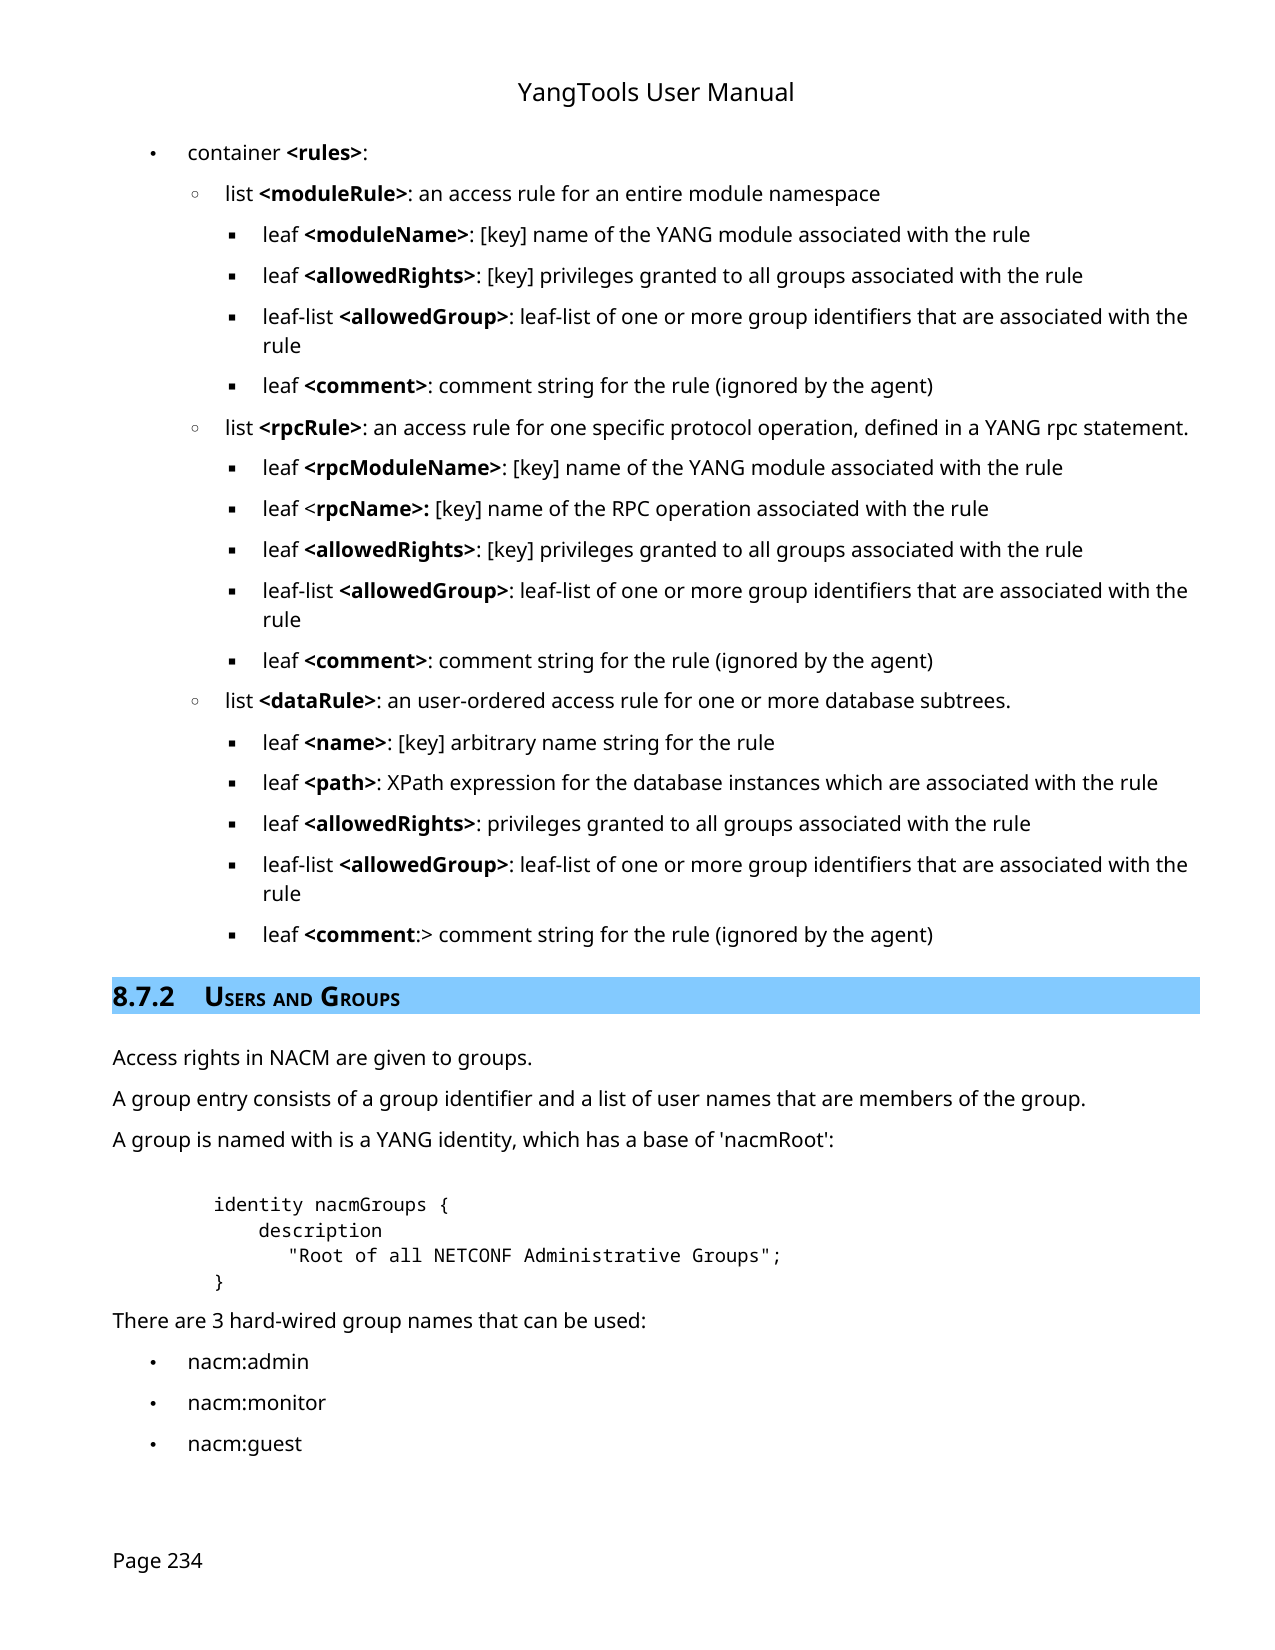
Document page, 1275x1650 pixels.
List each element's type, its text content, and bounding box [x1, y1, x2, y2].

list leaf <comment>: comment string for the rule (ignored by the agent) [225, 372, 1200, 400]
list leaf <allowedRights>: [key] privileges granted to all groups associated with the rule [225, 535, 1200, 564]
list leaf <moduleName>: [key] name of the YANG module associated with the rule [225, 220, 1200, 249]
list nacm:guest [150, 1429, 1200, 1457]
text There are 3 hard-wired group names that can be used: [112, 1306, 1200, 1334]
list leaf <comment>: comment string for the rule (ignored by the agent) [225, 646, 1200, 674]
list list <dataRule>: an user-ordered access rule for one or more database subtrees. [187, 687, 1200, 715]
text A group entry consists of a group identifier and a list of user names that are members of the group. [112, 1084, 1200, 1113]
list nacm:admin [150, 1347, 1200, 1375]
list leaf <allowedRights>: [key] privileges granted to all groups associated with the rule [225, 261, 1200, 290]
list leaf-list <allowedGroup>: leaf-list of one or more group identifiers that are associated with the rule [225, 850, 1200, 907]
text identity nacmGroups { description "Root of all NETCONF Administrative Groups"; } [139, 1166, 1200, 1294]
list leaf <allowedRights>: privileges granted to all groups associated with the rule [225, 809, 1200, 838]
list leaf <name>: [key] arbitrary name string for the rule [225, 728, 1200, 756]
text A group is named with is a YANG identity, which has a base of 'nacmRoot': [112, 1125, 1200, 1154]
list list <moduleRule>: an access rule for an entire module namespace [187, 179, 1200, 208]
list leaf <rpcModuleName>: [key] name of the YANG module associated with the rule [225, 453, 1200, 482]
list nacm:monitor [150, 1388, 1200, 1416]
text Access rights in NACM are given to groups. [112, 1043, 1200, 1072]
subtitle Users and Groups [112, 977, 1200, 1014]
list container <rules>: [150, 138, 1200, 167]
list leaf <path>: XPath expression for the database instances which are associated with the rule [225, 768, 1200, 797]
list leaf <comment:> comment string for the rule (ignored by the agent) [225, 920, 1200, 948]
list leaf <rpcName>: [key] name of the RPC operation associated with the rule [225, 494, 1200, 523]
list leaf-list <allowedGroup>: leaf-list of one or more group identifiers that are associated with the rule [225, 576, 1200, 633]
list leaf-list <allowedGroup>: leaf-list of one or more group identifiers that are associated with the rule [225, 302, 1200, 359]
list list <rpcRule>: an access rule for one specific protocol operation, defined in a YANG rpc statement. [187, 413, 1200, 441]
